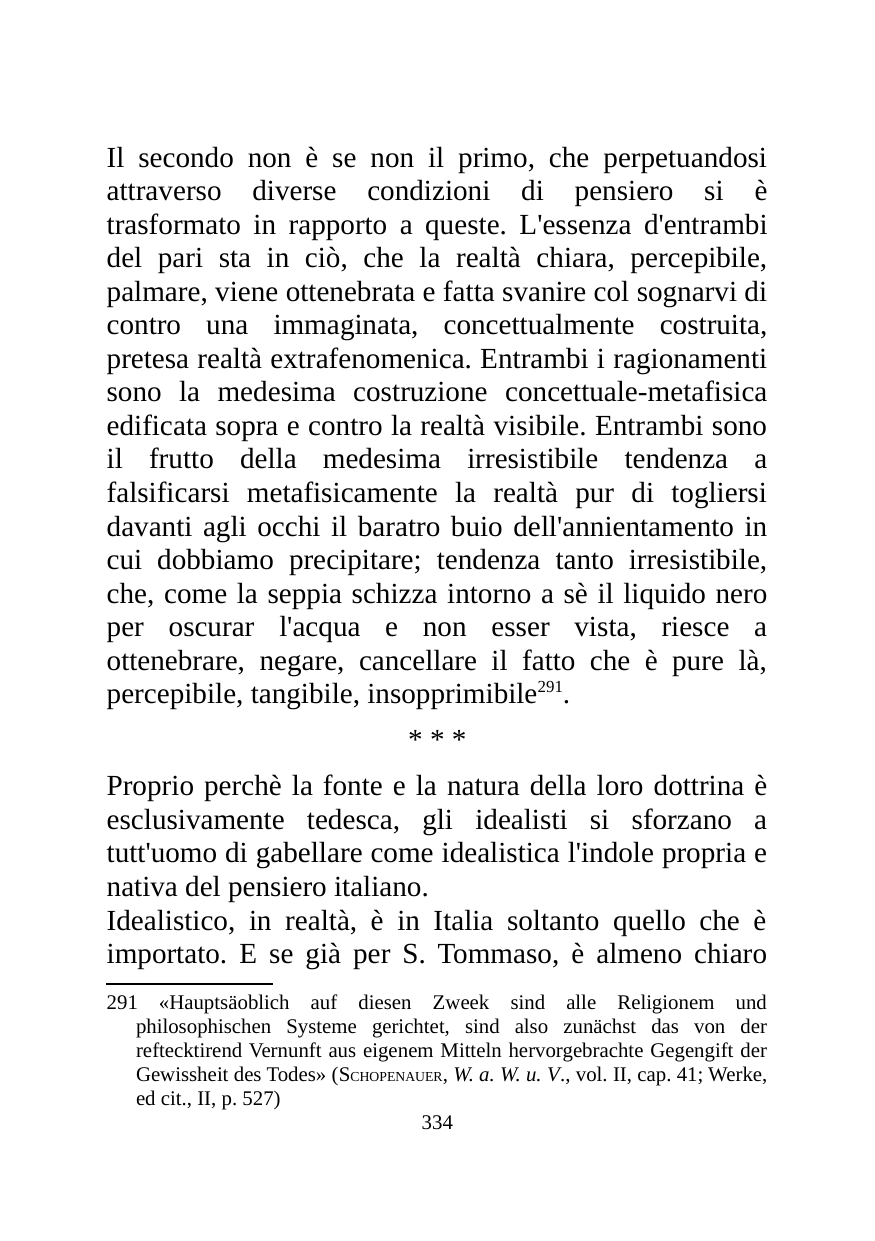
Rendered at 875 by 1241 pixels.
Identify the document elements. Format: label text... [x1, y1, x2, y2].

text Proprio perchè la fonte e la natura della loro dottrina è esclusivamente tedesca, gli idealisti si sforzano a tutt'uomo di gabellare come idealistica l'indole propria e nativa del pensiero italiano. [106, 768, 768, 903]
text Idealistico, in realtà, è in Italia soltanto quello che è importato. E se già per S. Tommaso, è almeno chiaro [106, 903, 768, 970]
text * * * [106, 722, 768, 756]
text Il secondo non è se non il primo, che perpetuandosi attraverso diverse condizioni di pensiero si è trasformato in rapporto a queste. L'essenza d'entrambi del pari sta in ciò, che la realtà chiara, percepibile, palmare, viene ottenebrata e fatta svanire col sognarvi di contro una immaginata, concettualmente costruita, pretesa realtà extrafenomenica. Entrambi i ragionamenti sono la medesima costruzione concettuale-metafisica edificata sopra e contro la realtà visibile. Entrambi sono il frutto della medesima irresistibile tendenza a falsificarsi metafisicamente la realtà pur di togliersi davanti agli occhi il baratro buio dell'annientamento in cui dobbiamo precipitare; tendenza tanto irresistibile, che, come la seppia schizza intorno a sè il liquido nero per oscurar l'acqua e non esser vista, riesce a ottenebrare, negare, cancellare il fatto che è pure là, percepibile, tangibile, insopprimibile. [106, 140, 768, 710]
text «Hauptsäoblich auf diesen Zweek sind alle Religionem und philosophischen Systeme gerichtet, sind also zunächst das von der reftecktirend Vernunft aus eigenem Mitteln hervorgebrachte Gegengift der Gewissheit des Todes» (Schopenauer, W. a. W. u. V., vol. II, cap. 41; Werke, ed cit., II, p. 527) [106, 989, 768, 1110]
